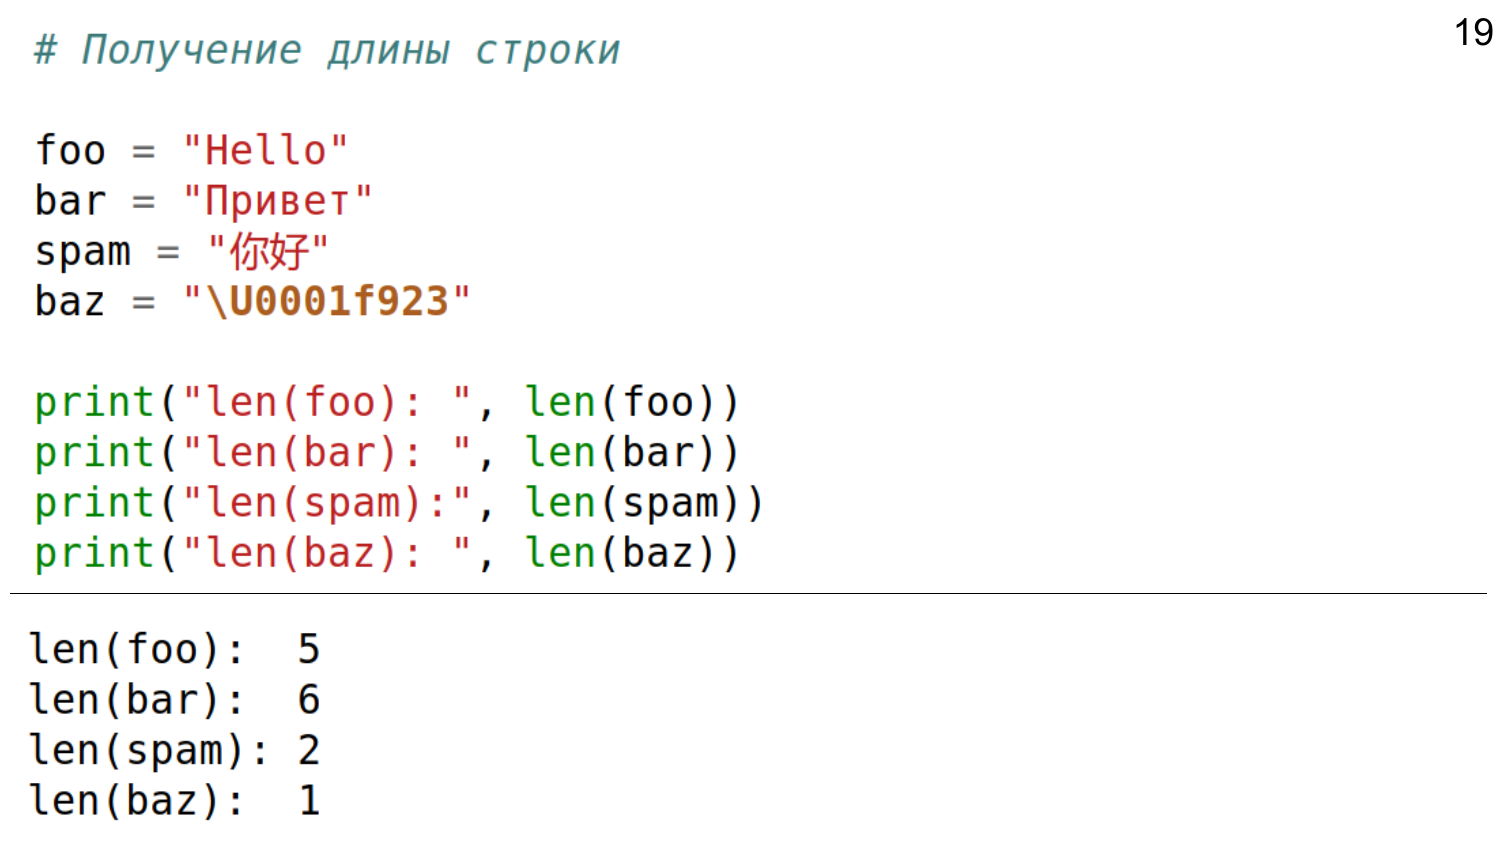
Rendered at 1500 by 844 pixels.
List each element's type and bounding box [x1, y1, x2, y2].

picture [28, 19, 775, 586]
picture [20, 617, 338, 827]
